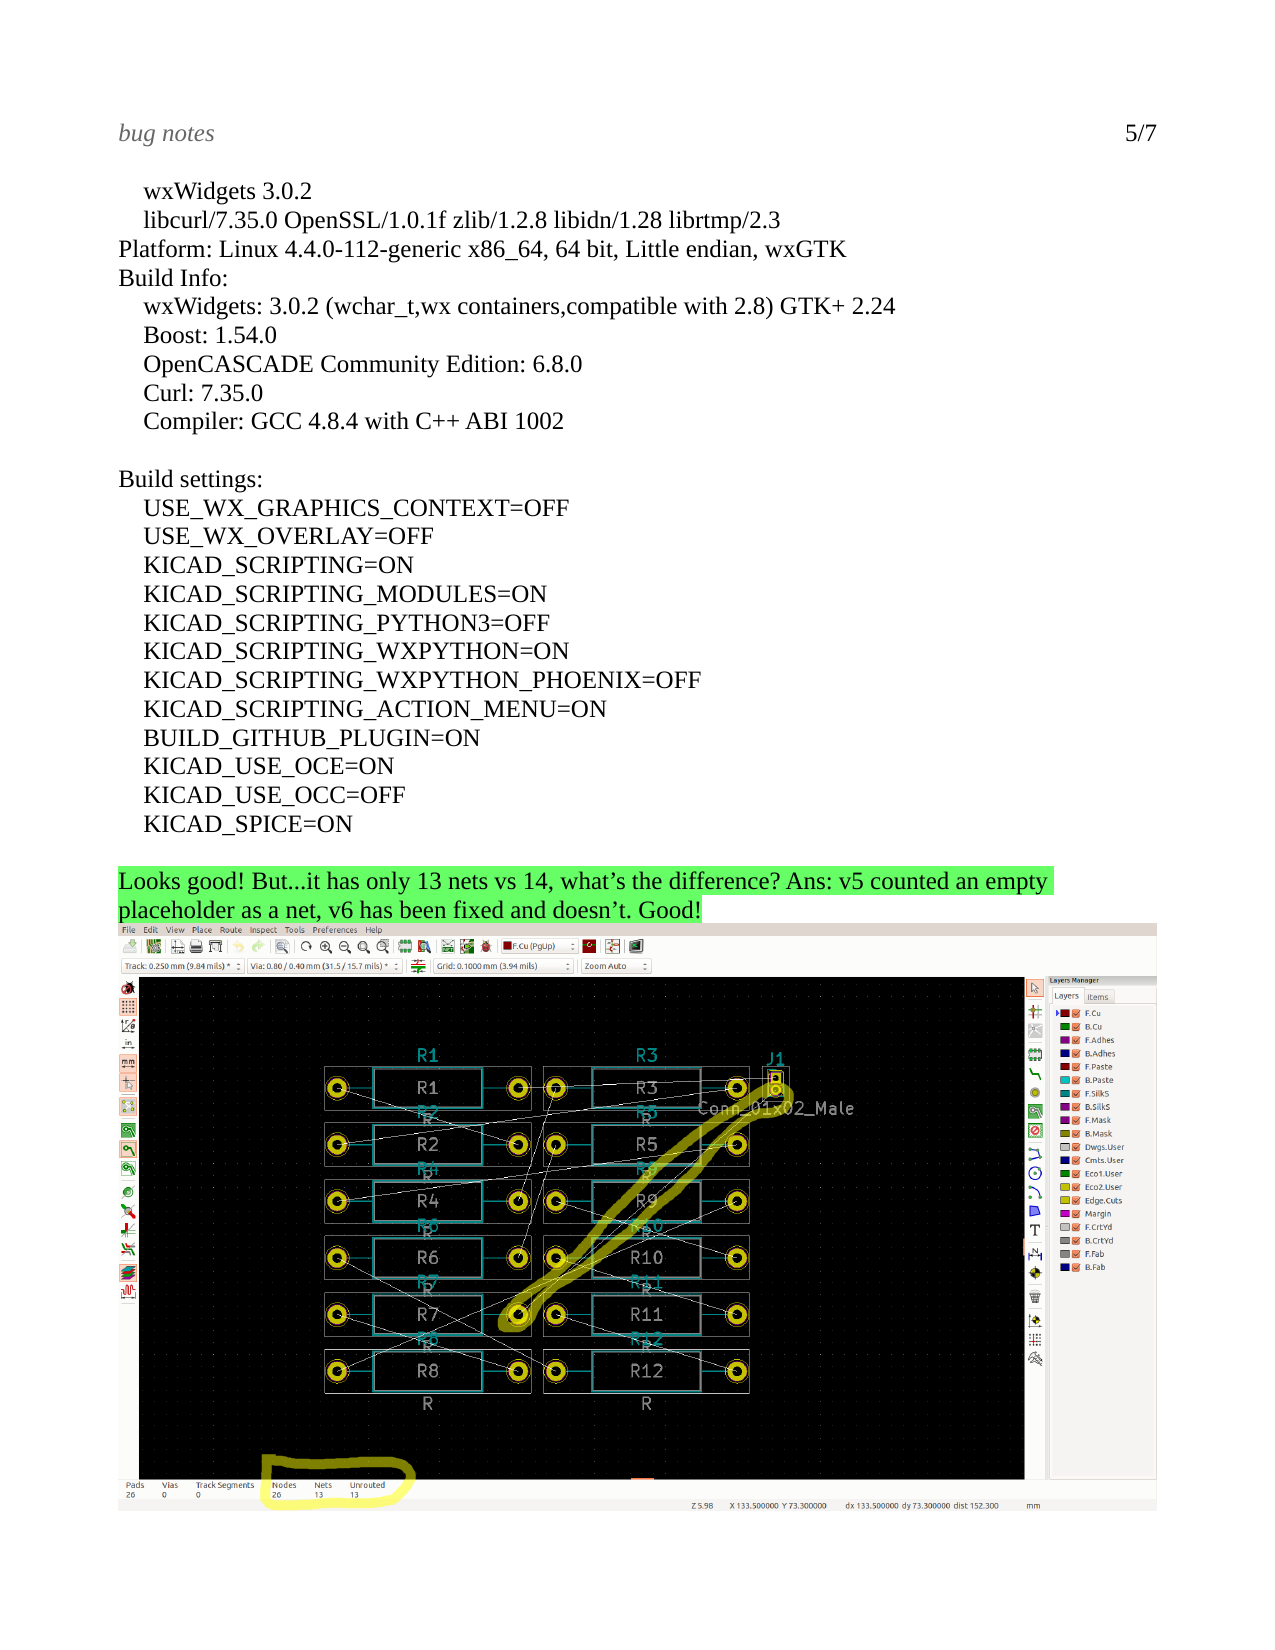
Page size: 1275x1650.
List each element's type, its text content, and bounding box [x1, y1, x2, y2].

text wxWidgets: 3.0.2 (wchar_t,wx containers,compatible with 2.8) GTK+ 2.24 [118, 291, 1157, 320]
text OpenCASCADE Community Edition: 6.8.0 [118, 349, 1157, 378]
text Build Info: [118, 263, 1157, 291]
text USE_WX_OVERLAY=OFF [118, 521, 1157, 550]
text Platform: Linux 4.4.0-112-generic x86_64, 64 bit, Little endian, wxGTK [118, 234, 1157, 263]
text BUILD_GITHUB_PLUGIN=ON [118, 723, 1157, 751]
text KICAD_SCRIPTING_WXPYTHON=ON [118, 636, 1157, 665]
text KICAD_USE_OCE=ON [118, 751, 1157, 780]
text KICAD_USE_OCC=OFF [118, 780, 1157, 809]
text KICAD_SCRIPTING_PYTHON3=OFF [118, 608, 1157, 636]
text USE_WX_GRAPHICS_CONTEXT=OFF [118, 493, 1157, 521]
text Compiler: GCC 4.8.4 with C++ ABI 1002 [118, 406, 1157, 435]
text libcurl/7.35.0 OpenSSL/1.0.1f zlib/1.2.8 libidn/1.28 librtmp/2.3 [118, 205, 1157, 234]
text KICAD_SCRIPTING=ON [118, 550, 1157, 579]
picture [118, 923, 1157, 1511]
text KICAD_SCRIPTING_MODULES=ON [118, 579, 1157, 608]
text KICAD_SCRIPTING_ACTION_MENU=ON [118, 694, 1157, 723]
text Boost: 1.54.0 [118, 320, 1157, 349]
text Build settings: [118, 464, 1157, 493]
text Looks good! But...it has only 13 nets vs 14, what’s the difference? Ans: v5 counted an empty placeholder as a net, v6 has been fixed and doesn’t. Good! [118, 866, 1157, 923]
text KICAD_SPICE=ON [118, 809, 1157, 838]
text Curl: 7.35.0 [118, 378, 1157, 406]
text KICAD_SCRIPTING_WXPYTHON_PHOENIX=OFF [118, 665, 1157, 694]
text wxWidgets 3.0.2 [118, 176, 1157, 205]
